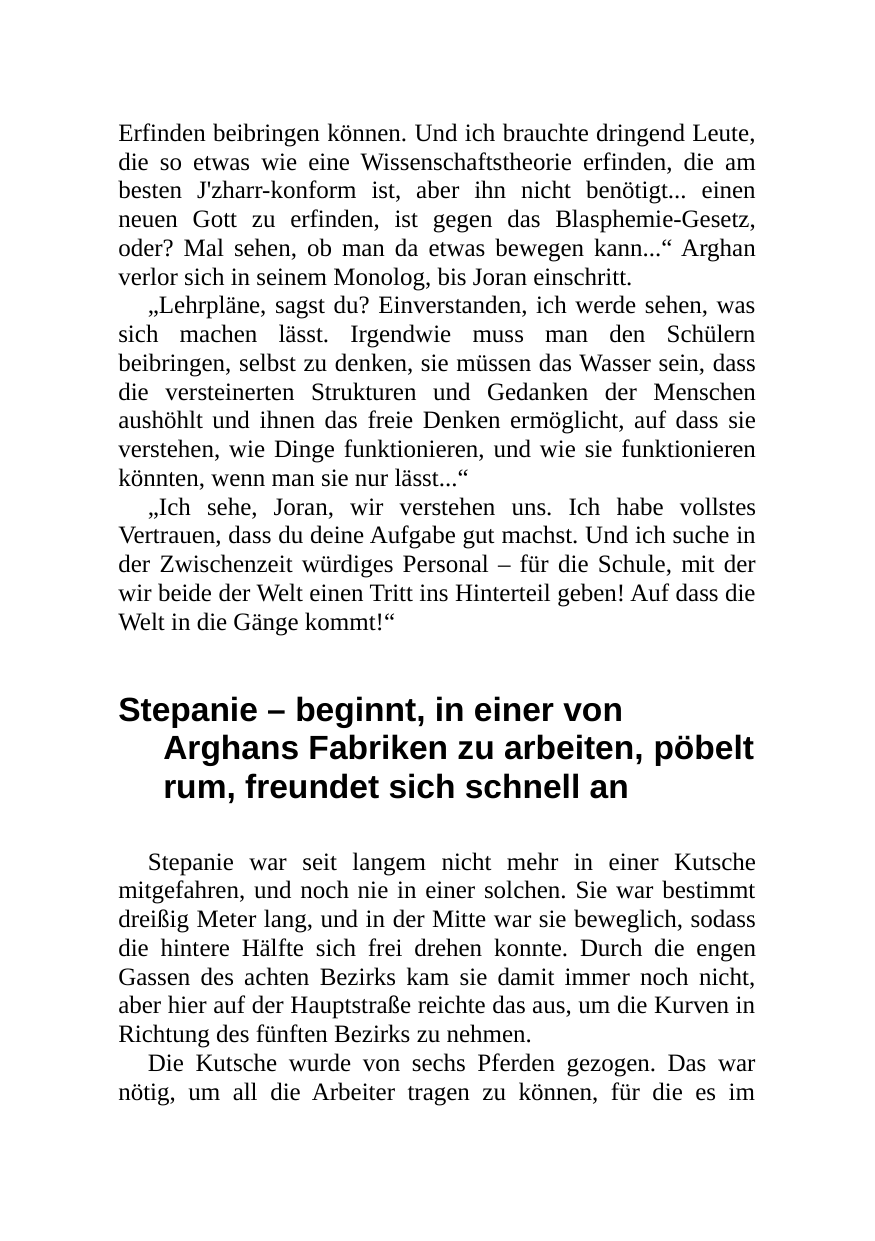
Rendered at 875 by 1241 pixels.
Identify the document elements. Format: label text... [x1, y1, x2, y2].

text Die Kutsche wurde von sechs Pferden gezogen. Das war nötig, um all die Arbeiter tragen zu können, für die es im [118, 1048, 756, 1105]
text „Lehrpläne, sagst du? Einverstanden, ich werde sehen, was sich machen lässt. Irgendwie muss man den Schülern beibringen, selbst zu denken, sie müssen das Wasser sein, dass die versteinerten Strukturen und Gedanken der Menschen aushöhlt und ihnen das freie Denken ermöglicht, auf dass sie verstehen, wie Dinge funktionieren, und wie sie funktionieren könnten, wenn man sie nur lässt...“ [118, 291, 756, 492]
text Stepanie war seit langem nicht mehr in einer Kutsche mitgefahren, und noch nie in einer solchen. Sie war bestimmt dreißig Meter lang, und in der Mitte war sie beweglich, sodass die hintere Hälfte sich frei drehen konnte. Durch die engen Gassen des achten Bezirks kam sie damit immer noch nicht, aber hier auf der Hauptstraße reichte das aus, um die Kurven in Richtung des fünften Bezirks zu nehmen. [118, 847, 756, 1048]
text Erfinden beibringen können. Und ich brauchte dringend Leute, die so etwas wie eine Wissenschaftstheorie erfinden, die am besten J'zharr-konform ist, aber ihn nicht benötigt... einen neuen Gott zu erfinden, ist gegen das Blasphemie-Gesetz, oder? Mal sehen, ob man da etwas bewegen kann...“ Arghan verlor sich in seinem Monolog, bis Joran einschritt. [118, 118, 756, 291]
subtitle Stepanie – beginnt, in einer von Arghans Fabriken zu arbeiten, pöbelt rum, freundet sich schnell an [118, 689, 756, 805]
text „Ich sehe, Joran, wir verstehen uns. Ich habe vollstes Vertrauen, dass du deine Aufgabe gut machst. Und ich suche in der Zwischenzeit würdiges Personal – für die Schule, mit der wir beide der Welt einen Tritt ins Hinterteil geben! Auf dass die Welt in die Gänge kommt!“ [118, 492, 756, 636]
